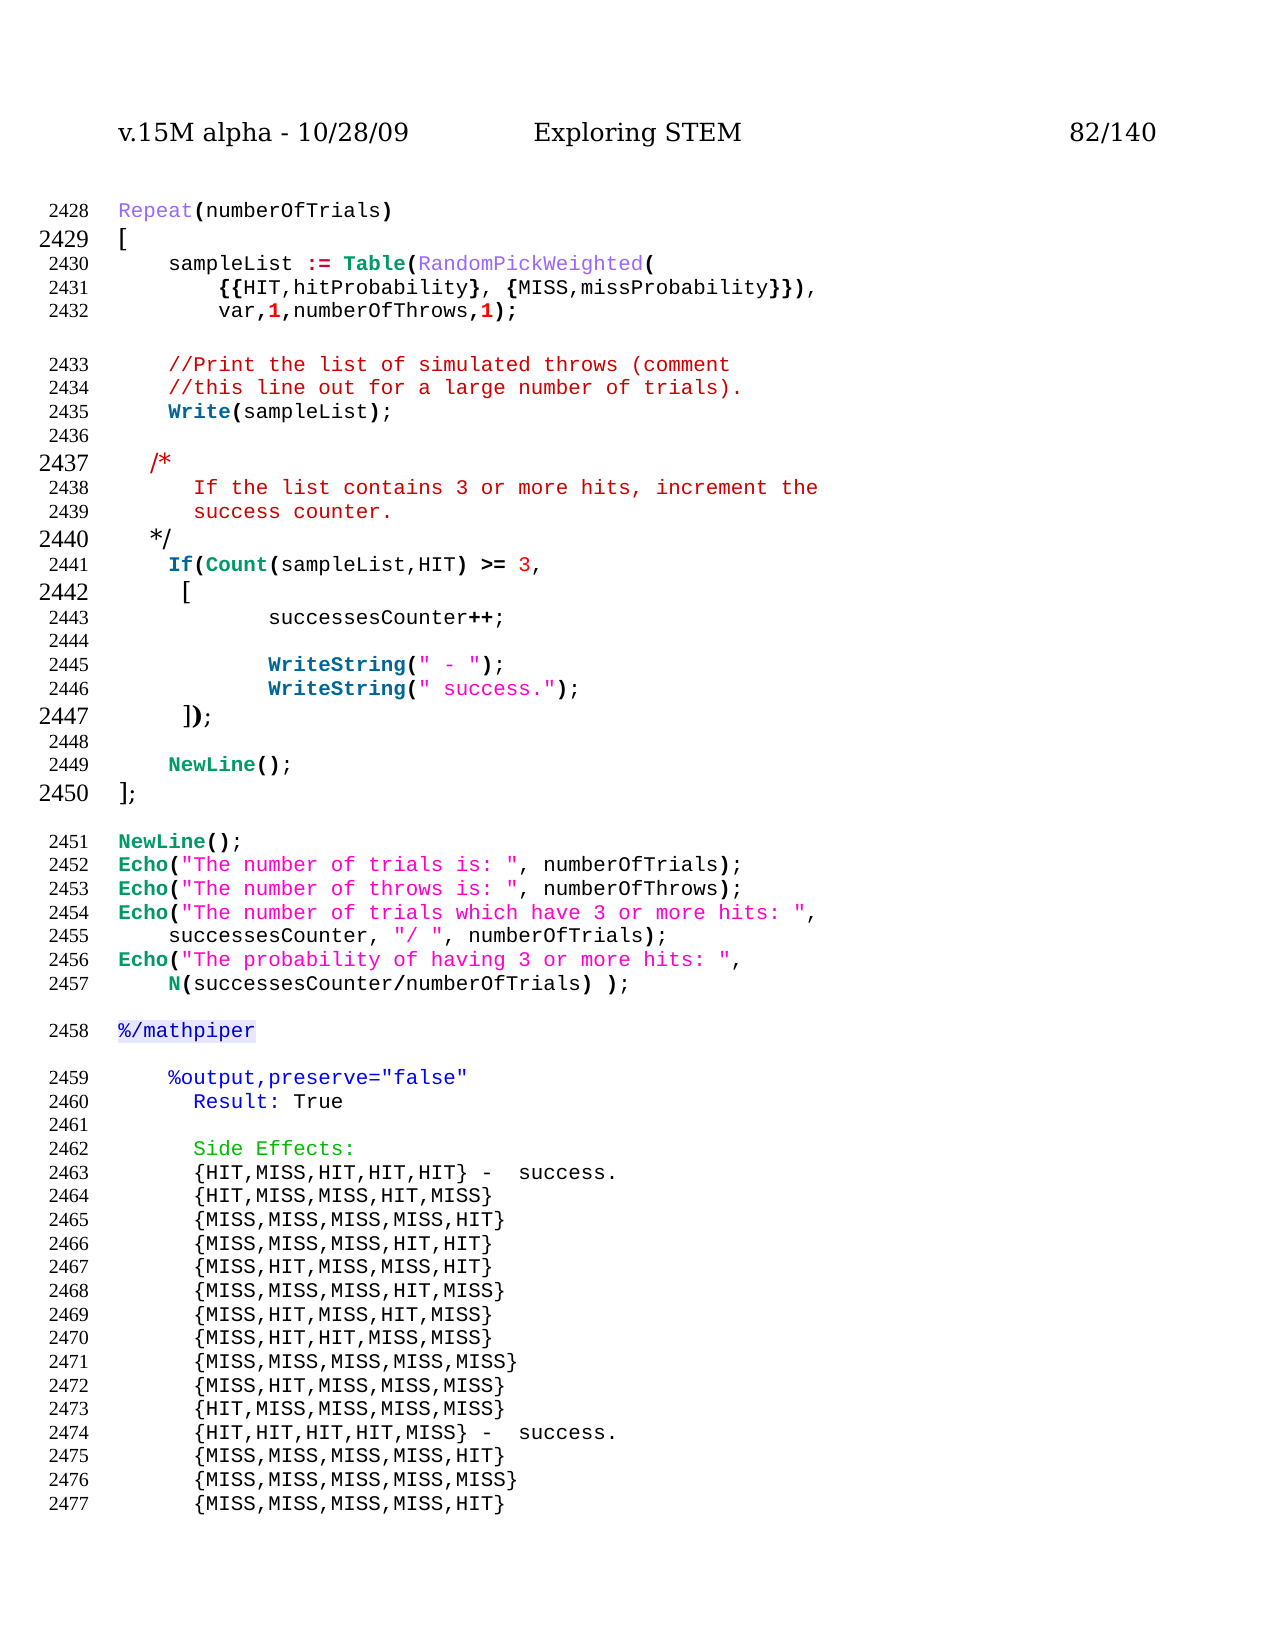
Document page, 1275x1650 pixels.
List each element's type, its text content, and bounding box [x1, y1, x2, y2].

text {HIT,MISS,MISS,MISS,MISS} [118, 1398, 1157, 1422]
text success counter. [118, 501, 1157, 525]
text successesCounter++; [118, 607, 1157, 630]
text {MISS,MISS,MISS,MISS,HIT} [118, 1209, 1157, 1233]
text {HIT,MISS,HIT,HIT,HIT} - success. [118, 1162, 1157, 1185]
text Echo("The number of trials which have 3 or more hits: ", [118, 902, 1157, 925]
text Side Effects: [118, 1138, 1157, 1162]
text Echo("The number of throws is: ", numberOfThrows); [118, 878, 1157, 902]
text Repeat(numberOfTrials) [118, 200, 1157, 224]
text N(successesCounter/numberOfTrials) ); [118, 973, 1157, 996]
text {MISS,HIT,MISS,MISS,MISS} [118, 1374, 1157, 1398]
text If the list contains 3 or more hits, increment the [118, 477, 1157, 501]
text {HIT,MISS,MISS,HIT,MISS} [118, 1185, 1157, 1209]
text ]; [118, 778, 1157, 807]
text Result: True [118, 1091, 1157, 1114]
text {MISS,HIT,MISS,HIT,MISS} [118, 1304, 1157, 1327]
text [ [118, 224, 1157, 253]
text {MISS,MISS,MISS,MISS,MISS} [118, 1469, 1157, 1493]
text WriteString(" - "); [118, 654, 1157, 678]
text {MISS,MISS,MISS,MISS,HIT} [118, 1446, 1157, 1469]
text {MISS,MISS,MISS,HIT,MISS} [118, 1280, 1157, 1304]
text //Print the list of simulated throws (comment [118, 354, 1157, 377]
text {{HIT,hitProbability}, {MISS,missProbability}}), [118, 277, 1157, 301]
text sampleList := Table(RandomPickWeighted( [118, 253, 1157, 277]
text %output,preserve="false" [118, 1067, 1157, 1091]
text Echo("The probability of having 3 or more hits: ", [118, 949, 1157, 973]
text {MISS,MISS,MISS,MISS,HIT} [118, 1493, 1157, 1516]
text Echo("The number of trials is: ", numberOfTrials); [118, 854, 1157, 878]
text //this line out for a large number of trials). [118, 377, 1157, 401]
text [ [118, 577, 1157, 607]
text {MISS,MISS,MISS,MISS,MISS} [118, 1351, 1157, 1374]
text {MISS,HIT,HIT,MISS,MISS} [118, 1327, 1157, 1351]
text ]); [118, 701, 1157, 731]
text NewLine(); [118, 754, 1157, 778]
text var,1,numberOfThrows,1); [118, 301, 1157, 324]
text WriteString(" success."); [118, 678, 1157, 701]
text NewLine(); [118, 831, 1157, 854]
text If(Count(sampleList,HIT) >= 3, [118, 554, 1157, 577]
text */ [118, 525, 1157, 554]
text successesCounter, "/ ", numberOfTrials); [118, 925, 1157, 949]
text {HIT,HIT,HIT,HIT,MISS} - success. [118, 1422, 1157, 1446]
text /* [118, 448, 1157, 477]
text Write(sampleList); [118, 401, 1157, 424]
text {MISS,MISS,MISS,HIT,HIT} [118, 1233, 1157, 1256]
text {MISS,HIT,MISS,MISS,HIT} [118, 1256, 1157, 1280]
text %/mathpiper [118, 1020, 1157, 1043]
